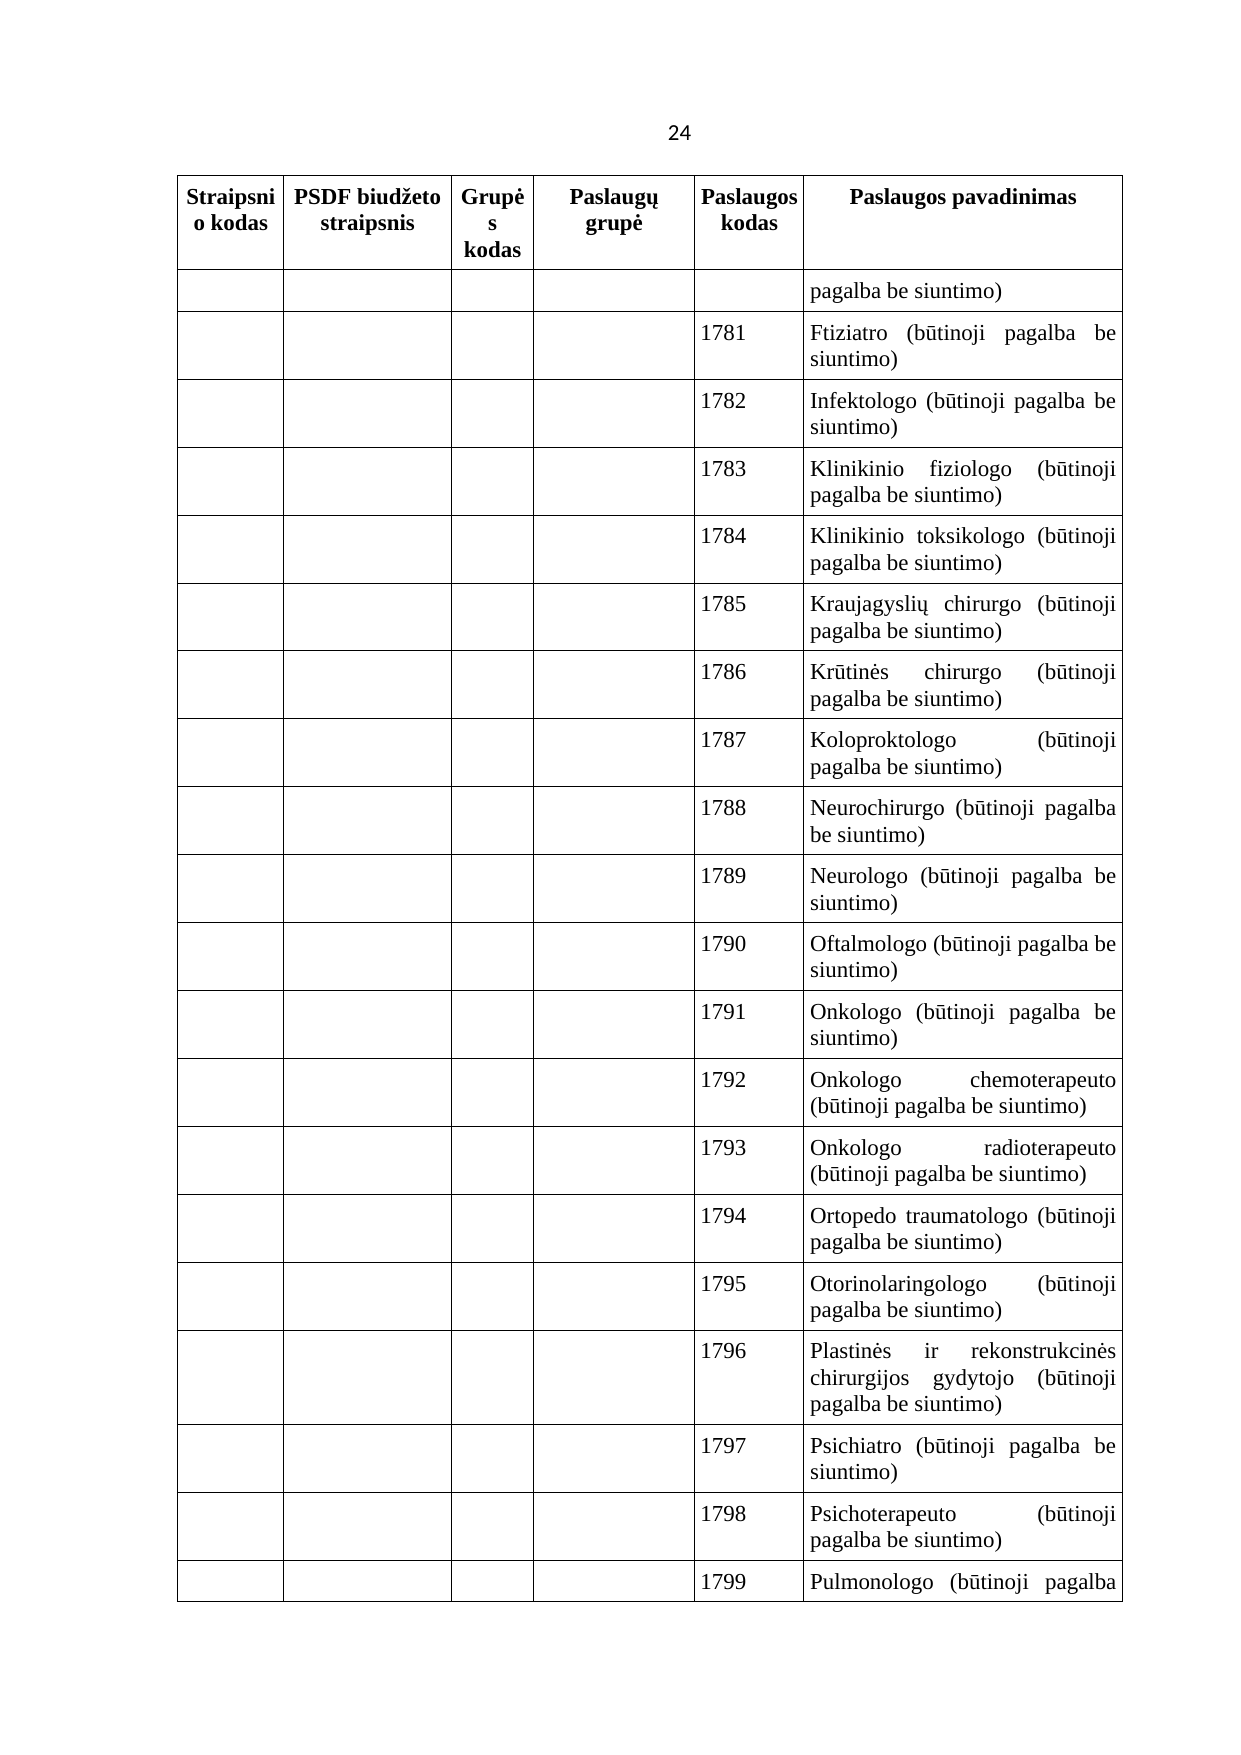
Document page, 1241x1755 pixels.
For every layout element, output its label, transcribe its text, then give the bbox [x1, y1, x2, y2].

table_cell [452, 312, 533, 379]
table_cell [452, 1195, 533, 1262]
table_cell [178, 1127, 283, 1194]
table_cell 1790 [695, 923, 803, 990]
table_cell [284, 651, 451, 718]
table_cell [534, 1493, 694, 1559]
table_cell Onkologo (būtinoji pagalba be siuntimo) [804, 991, 1122, 1058]
table_cell [534, 991, 694, 1058]
table_cell Neurologo (būtinoji pagalba be siuntimo) [804, 855, 1122, 922]
table_cell [178, 1331, 283, 1424]
table_cell [178, 923, 283, 990]
table_cell [284, 1263, 451, 1329]
table_cell [284, 1331, 451, 1424]
table_header Grupės kodas [452, 176, 533, 269]
table_cell [534, 448, 694, 514]
table_cell [534, 719, 694, 786]
table_cell [284, 1425, 451, 1492]
table_cell [452, 380, 533, 447]
table_cell 1799 [695, 1561, 803, 1601]
table_cell [284, 312, 451, 379]
table_cell [534, 923, 694, 990]
table_cell [178, 1493, 283, 1559]
table_cell [284, 1059, 451, 1126]
table_cell [178, 991, 283, 1058]
table_cell [178, 787, 283, 854]
table_cell [284, 584, 451, 650]
table_header Paslaugų grupė [534, 176, 694, 269]
table_cell Klinikinio toksikologo (būtinoji pagalba be siuntimo) [804, 516, 1122, 582]
table_cell [178, 1561, 283, 1601]
table_cell [534, 1059, 694, 1126]
table_cell Otorinolaringologo (būtinoji pagalba be siuntimo) [804, 1263, 1122, 1329]
table_cell [452, 1127, 533, 1194]
table_cell Ftiziatro (būtinoji pagalba be siuntimo) [804, 312, 1122, 379]
table_cell 1786 [695, 651, 803, 718]
table_cell [452, 719, 533, 786]
table_cell [178, 1263, 283, 1329]
table_cell [284, 855, 451, 922]
table_cell [178, 855, 283, 922]
table_cell Onkologo radioterapeuto (būtinoji pagalba be siuntimo) [804, 1127, 1122, 1194]
table_cell [178, 719, 283, 786]
table_cell Krūtinės chirurgo (būtinoji pagalba be siuntimo) [804, 651, 1122, 718]
table_cell Psichoterapeuto (būtinoji pagalba be siuntimo) [804, 1493, 1122, 1559]
table_cell [452, 270, 533, 311]
table_cell [452, 1263, 533, 1329]
table_cell [534, 787, 694, 854]
table_cell [534, 380, 694, 447]
table_cell 1798 [695, 1493, 803, 1559]
table_cell [452, 855, 533, 922]
table_cell [452, 1493, 533, 1559]
table_header PSDF biudžeto straipsnis [284, 176, 451, 269]
table_cell [284, 516, 451, 582]
table_cell 1787 [695, 719, 803, 786]
table_cell Koloproktologo (būtinoji pagalba be siuntimo) [804, 719, 1122, 786]
table_cell [534, 584, 694, 650]
table_cell 1796 [695, 1331, 803, 1424]
table_cell [452, 923, 533, 990]
table_cell 1784 [695, 516, 803, 582]
table_cell 1791 [695, 991, 803, 1058]
table_cell [284, 991, 451, 1058]
table_cell [534, 270, 694, 311]
table_cell 1794 [695, 1195, 803, 1262]
table_cell [178, 270, 283, 311]
table_cell [284, 1195, 451, 1262]
table_cell [534, 1561, 694, 1601]
table_cell [534, 651, 694, 718]
table_cell [178, 1425, 283, 1492]
table_cell [284, 1561, 451, 1601]
table_cell [534, 516, 694, 582]
table_cell [452, 1059, 533, 1126]
table_cell 1785 [695, 584, 803, 650]
table_cell [178, 312, 283, 379]
table_cell Psichiatro (būtinoji pagalba be siuntimo) [804, 1425, 1122, 1492]
table_cell [534, 1263, 694, 1329]
table_cell pagalba be siuntimo) [804, 270, 1122, 311]
table_cell [534, 1331, 694, 1424]
table_cell [452, 991, 533, 1058]
table_cell [452, 516, 533, 582]
table_cell [178, 1059, 283, 1126]
table_cell [284, 719, 451, 786]
table_cell 1793 [695, 1127, 803, 1194]
table_cell [284, 1493, 451, 1559]
table_cell [452, 1425, 533, 1492]
table_cell Plastinės ir rekonstrukcinės chirurgijos gydytojo (būtinoji pagalba be siuntimo) [804, 1331, 1122, 1424]
table_cell 1781 [695, 312, 803, 379]
table_cell [534, 312, 694, 379]
table_cell [284, 448, 451, 514]
table_cell [452, 584, 533, 650]
table_cell 1788 [695, 787, 803, 854]
table_cell Klinikinio fiziologo (būtinoji pagalba be siuntimo) [804, 448, 1122, 514]
table_cell 1792 [695, 1059, 803, 1126]
table_cell [452, 448, 533, 514]
table_cell [695, 270, 803, 311]
table_cell [178, 380, 283, 447]
table_cell [178, 1195, 283, 1262]
table_cell Oftalmologo (būtinoji pagalba be siuntimo) [804, 923, 1122, 990]
table_cell 1789 [695, 855, 803, 922]
table_cell [284, 923, 451, 990]
table_cell Onkologo chemoterapeuto (būtinoji pagalba be siuntimo) [804, 1059, 1122, 1126]
table_cell 1797 [695, 1425, 803, 1492]
table_header Paslaugos pavadinimas [804, 176, 1122, 269]
table_cell [284, 787, 451, 854]
table_cell [178, 448, 283, 514]
table_cell 1783 [695, 448, 803, 514]
table_cell [178, 584, 283, 650]
table_cell [452, 1331, 533, 1424]
table_cell [178, 651, 283, 718]
table_cell [534, 1425, 694, 1492]
table_cell 1782 [695, 380, 803, 447]
table_cell Pulmonologo (būtinoji pagalba [804, 1561, 1122, 1601]
table_header Straipsnio kodas [178, 176, 283, 269]
table_cell [178, 516, 283, 582]
table_header Paslaugos kodas [695, 176, 803, 269]
table_cell Neurochirurgo (būtinoji pagalba be siuntimo) [804, 787, 1122, 854]
table_cell Infektologo (būtinoji pagalba be siuntimo) [804, 380, 1122, 447]
table_cell [534, 855, 694, 922]
table_cell [452, 1561, 533, 1601]
table_cell Kraujagyslių chirurgo (būtinoji pagalba be siuntimo) [804, 584, 1122, 650]
table_cell Ortopedo traumatologo (būtinoji pagalba be siuntimo) [804, 1195, 1122, 1262]
table_cell [534, 1127, 694, 1194]
table_cell [284, 380, 451, 447]
table_cell [452, 651, 533, 718]
table_cell [284, 1127, 451, 1194]
table_cell [284, 270, 451, 311]
table_cell 1795 [695, 1263, 803, 1329]
table_cell [534, 1195, 694, 1262]
table_cell [452, 787, 533, 854]
